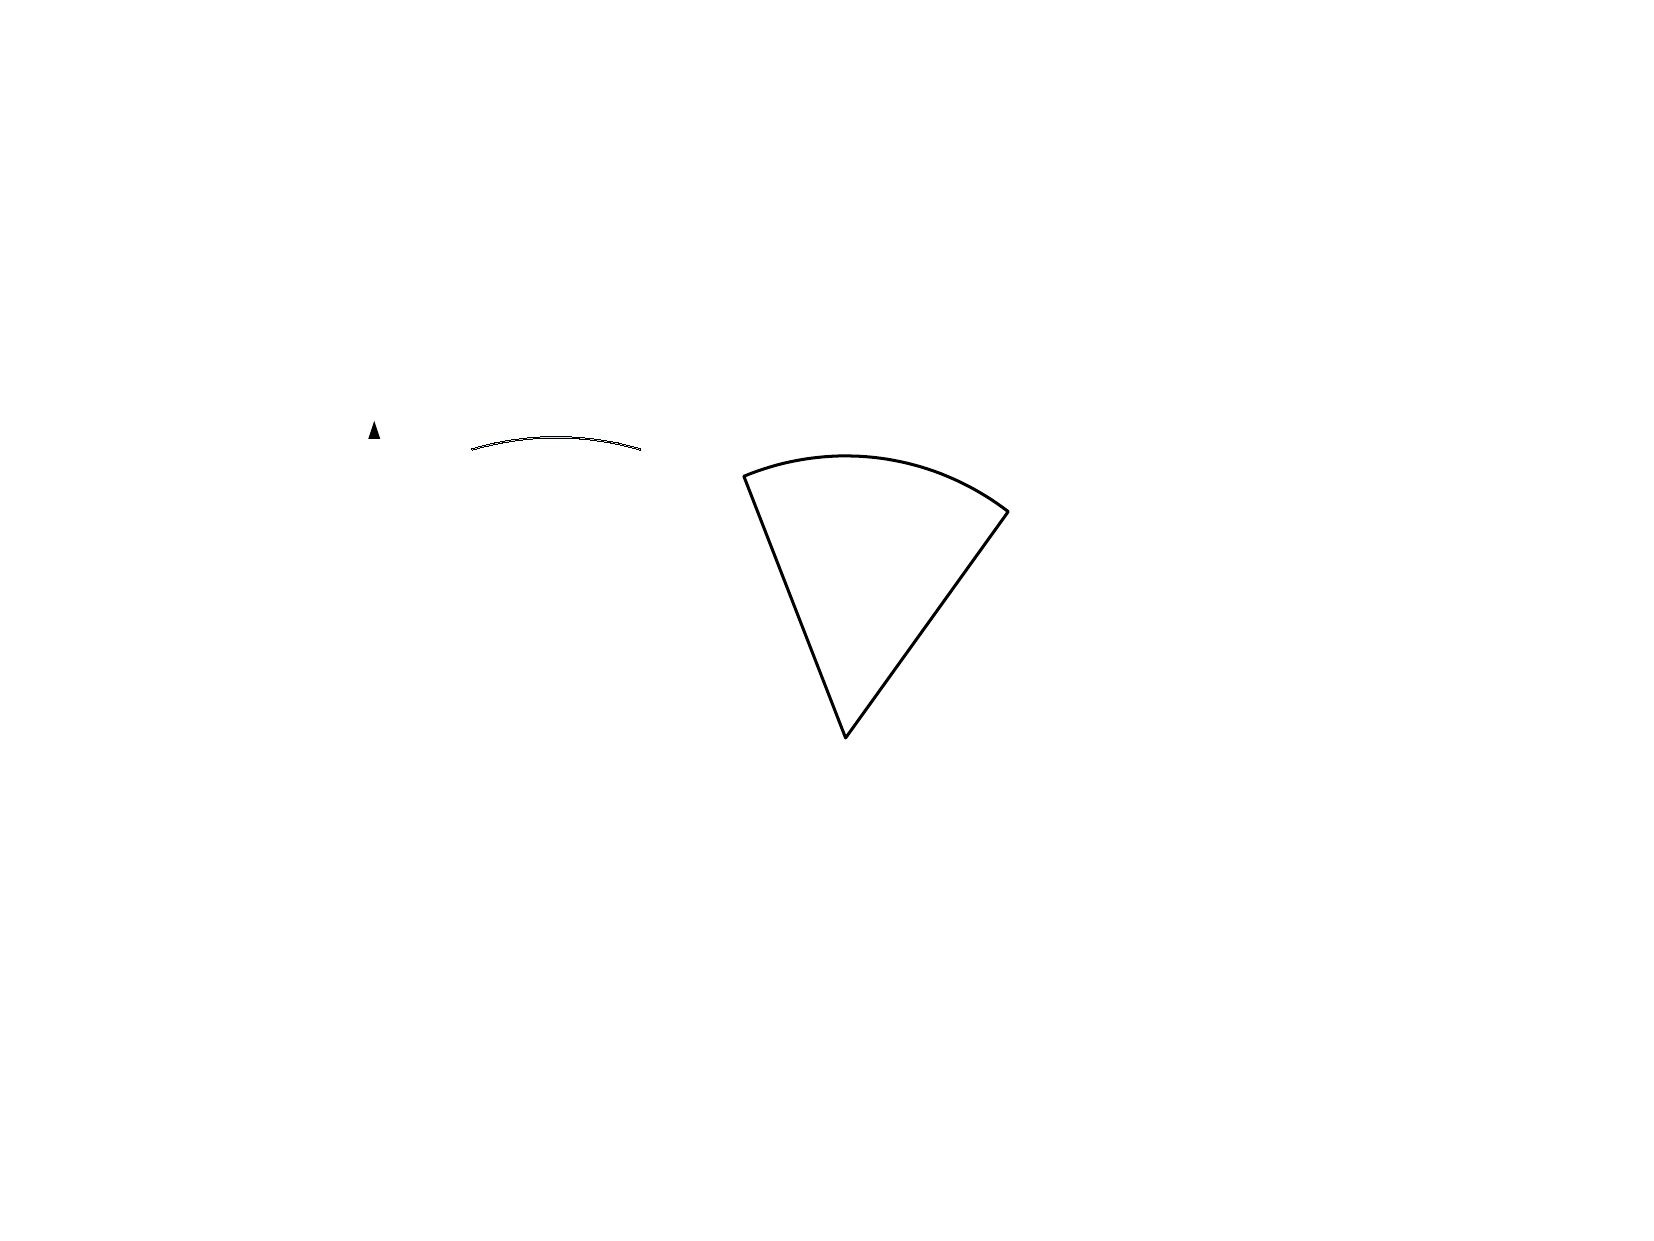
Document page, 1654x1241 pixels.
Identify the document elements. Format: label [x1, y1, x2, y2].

text_box [471, 436, 641, 451]
